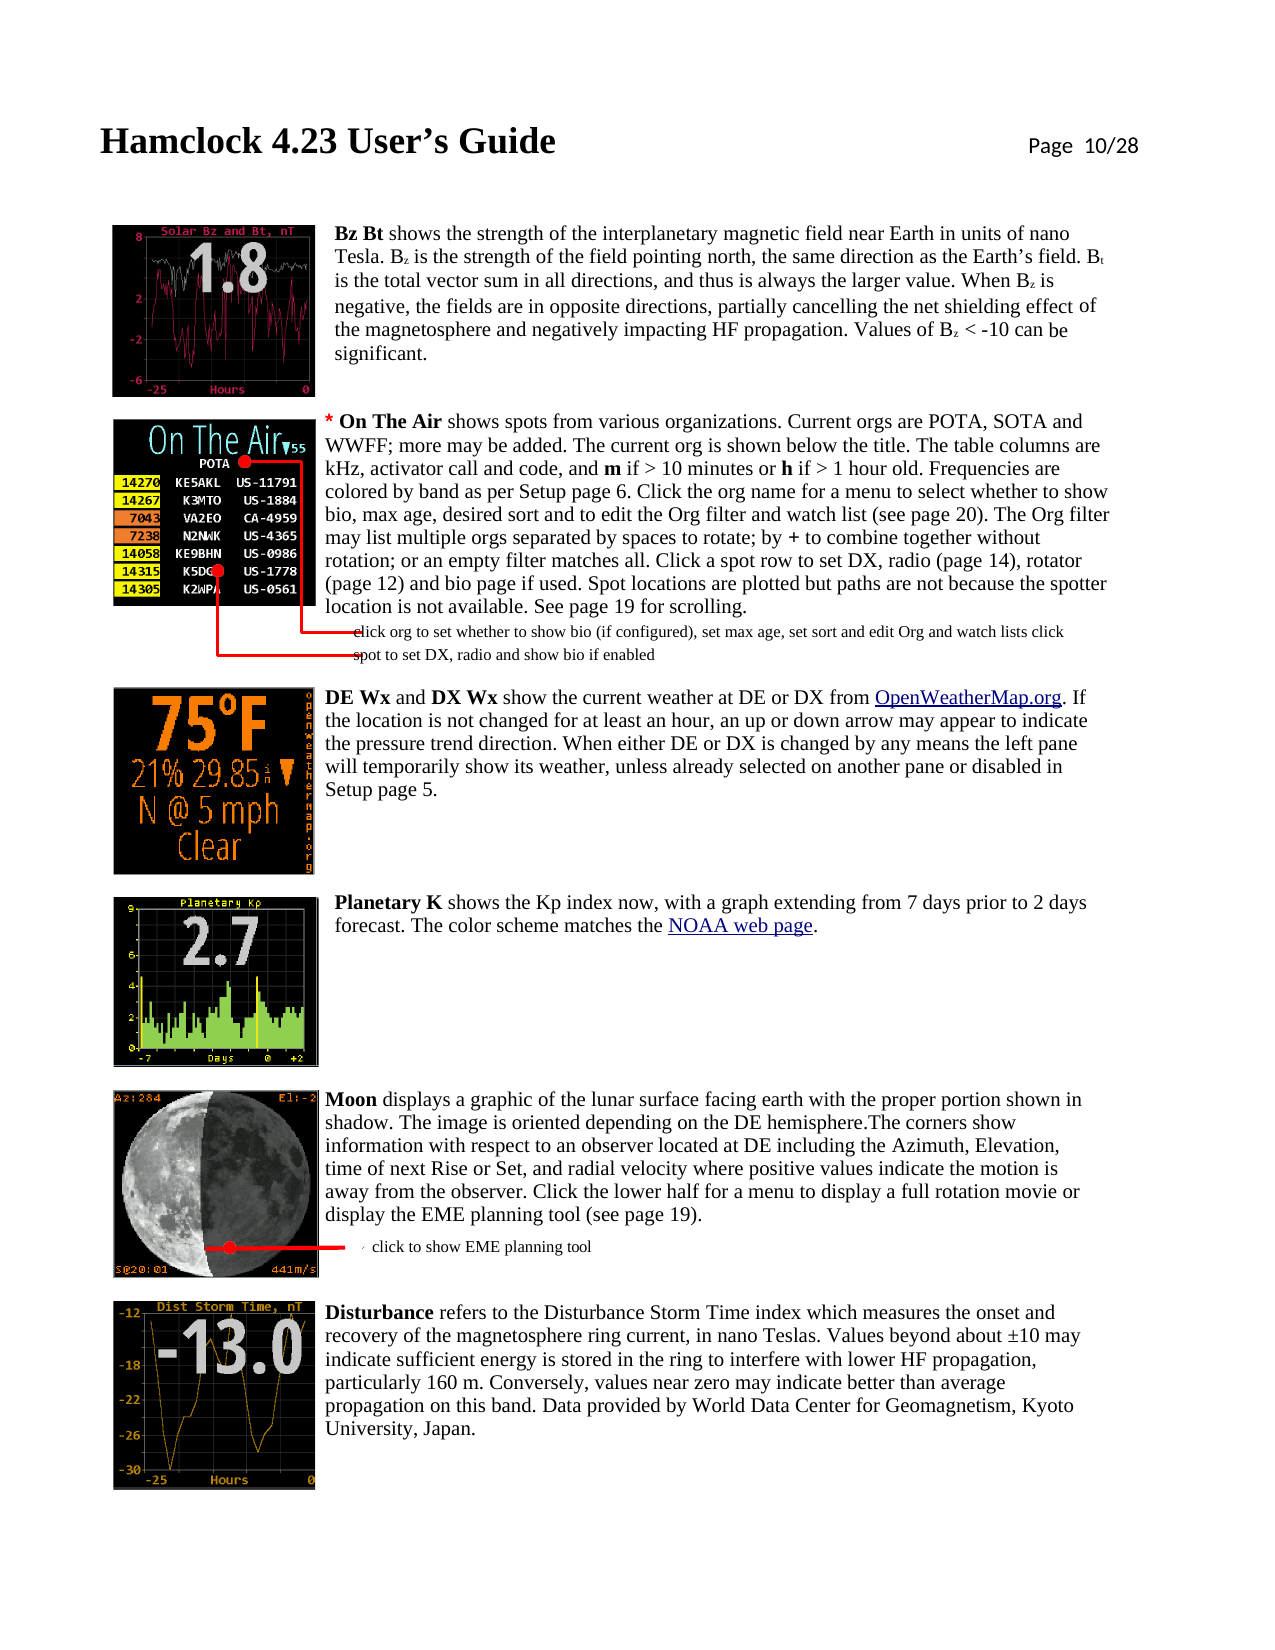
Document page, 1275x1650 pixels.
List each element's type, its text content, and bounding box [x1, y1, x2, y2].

text click org to set whether to show bio (if configured), set max age, set sort and edit Org and watch lists click spot to set DX, radio and show bio if enabled [353, 621, 1082, 664]
text Planetary K shows the Kp index now, with a graph extending from 7 days prior to 2 days forecast. The color scheme matches the NOAA web page. [334, 891, 1157, 937]
picture [113, 687, 315, 875]
list On The Air shows spots from various organizations. Current orgs are POTA, SOTA and WWFF; more may be added. The current org is shown below the title. The table columns are kHz, activator call and code, and m if > 10 minutes or h if > 1 hour old. Frequencies are colored by band as per Setup page 6. Click the org name for a menu to select whether to show bio, max age, desired sort and to edit the Org filter and watch list (see page 20). The Org filter may list multiple orgs separated by spaces to rotate; by + to combine together without rotation; or an empty filter matches all. Click a spot row to set DX, radio (page 14), rotator (page 12) and bio page if used. Spot locations are plotted but paths are not because the spotter location is not available. See page 19 for scrolling. [325, 410, 1110, 618]
picture [113, 1301, 316, 1490]
text Moon displays a graphic of the lunar surface facing earth with the proper portion shown in shadow. The image is oriented depending on the DE hemisphere.The corners show information with respect to an observer located at DE including the Azimuth, Elevation, time of next Rise or Set, and radial velocity where positive values indicate the motion is away from the observer. Click the lower half for a menu to display a full rotation movie or display the EME planning tool (see page 19). [325, 1088, 1101, 1226]
text Disturbance refers to the Disturbance Storm Time index which measures the onset and recovery of the magnetosphere ring current, in nano Teslas. Values beyond about ±10 may indicate sufficient energy is stored in the ring to interfere with lower HF propagation, particularly 160 m. Conversely, values near zero may indicate better than average propagation on this band. Data provided by World Data Center for Geomagnetism, Kyoto University, Japan. [325, 1301, 1110, 1440]
picture [113, 419, 316, 606]
text Bz Bt shows the strength of the interplanetary magnetic field near Earth in units of nano Tesla. Bz is the strength of the field pointing north, the same direction as the Earth’s field. Bt is the total vector sum in all directions, and thus is always the larger value. When Bz is negative, the fields are in opposite directions, partially cancelling the net shielding effect of the magnetosphere and negatively impacting HF propagation. Values of Bz < -10 can be significant. [334, 222, 1110, 365]
picture [113, 1090, 319, 1278]
picture [112, 225, 316, 397]
text DE Wx and DX Wx show the current weather at DE or DX from OpenWeatherMap.org. If the location is not changed for at least an hour, an up or down arrow may appear to indicate the pressure trend direction. When either DE or DX is changed by any means the left pane will temporarily show its weather, unless already selected on another pane or disabled in Setup page 5. [325, 686, 1110, 801]
picture [113, 897, 319, 1067]
text click to show EME planning tool [372, 1237, 1157, 1256]
